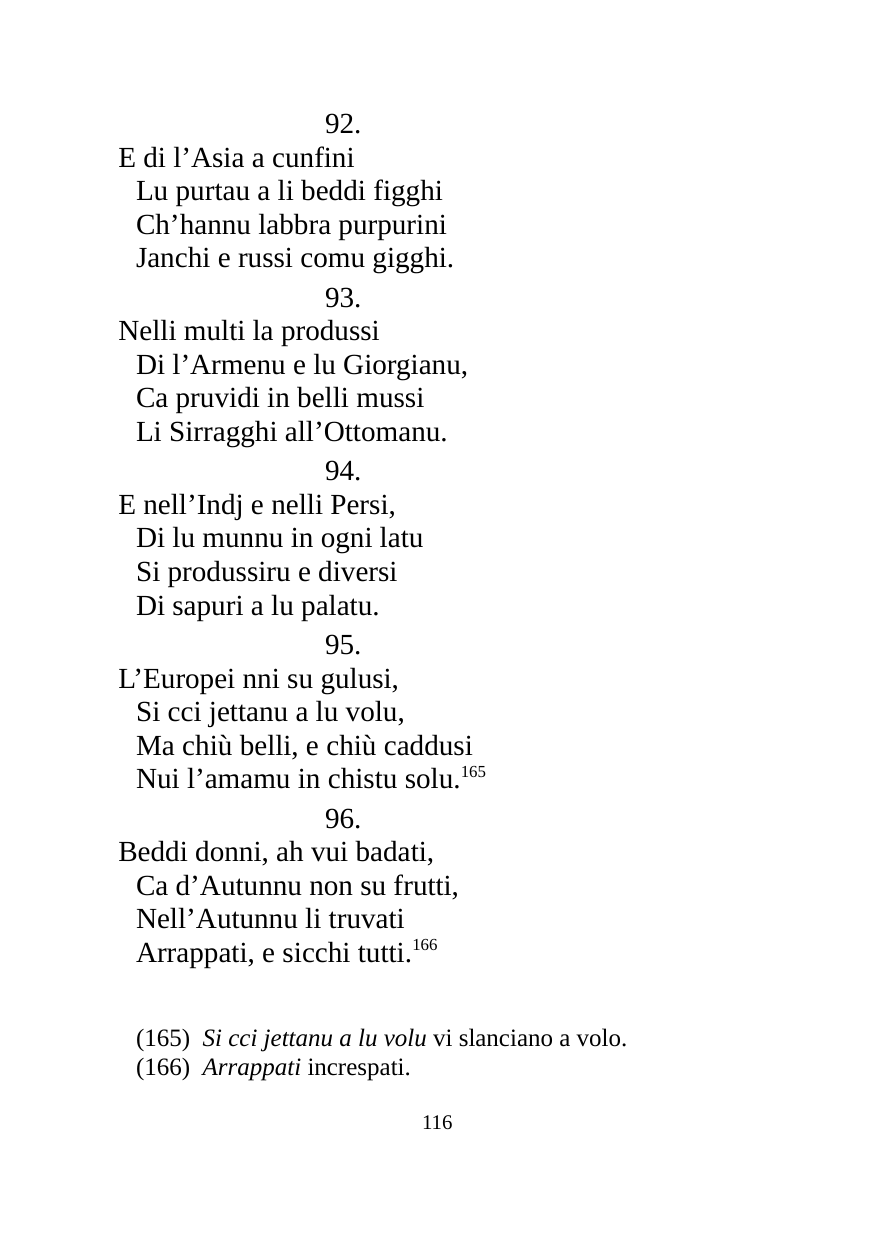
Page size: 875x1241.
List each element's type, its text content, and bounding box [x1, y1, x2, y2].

text 95. [325, 627, 768, 661]
text Beddi donni, ah vui badati, Ca d’Autunnu non su frutti, Nell’Autunnu li truvati Arrappati, e sicchi tutti. [118, 834, 768, 968]
text 96. [325, 801, 768, 834]
text Arrappati increspati. [106, 1052, 768, 1080]
text 94. [325, 453, 768, 487]
text E di l’Asia a cunfini Lu purtau a li beddi figghi Ch’hannu labbra purpurini Janchi e russi comu gigghi. [118, 140, 768, 274]
text Si cci jettanu a lu volu vi slanciano a volo. [106, 1023, 768, 1052]
text 92. [325, 106, 768, 140]
text E nell’Indj e nelli Persi, Di lu munnu in ogni latu Si produssiru e diversi Di sapuri a lu palatu. [118, 487, 768, 621]
text Nelli multi la produssi Di l’Armenu e lu Giorgianu, Ca pruvidi in belli mussi Li Sirragghi all’Ottomanu. [118, 313, 768, 448]
text 93. [325, 280, 768, 313]
text L’Europei nni su gulusi, Si cci jettanu a lu volu, Ma chiù belli, e chiù caddusi Nui l’amamu in chistu solu. [118, 661, 768, 795]
